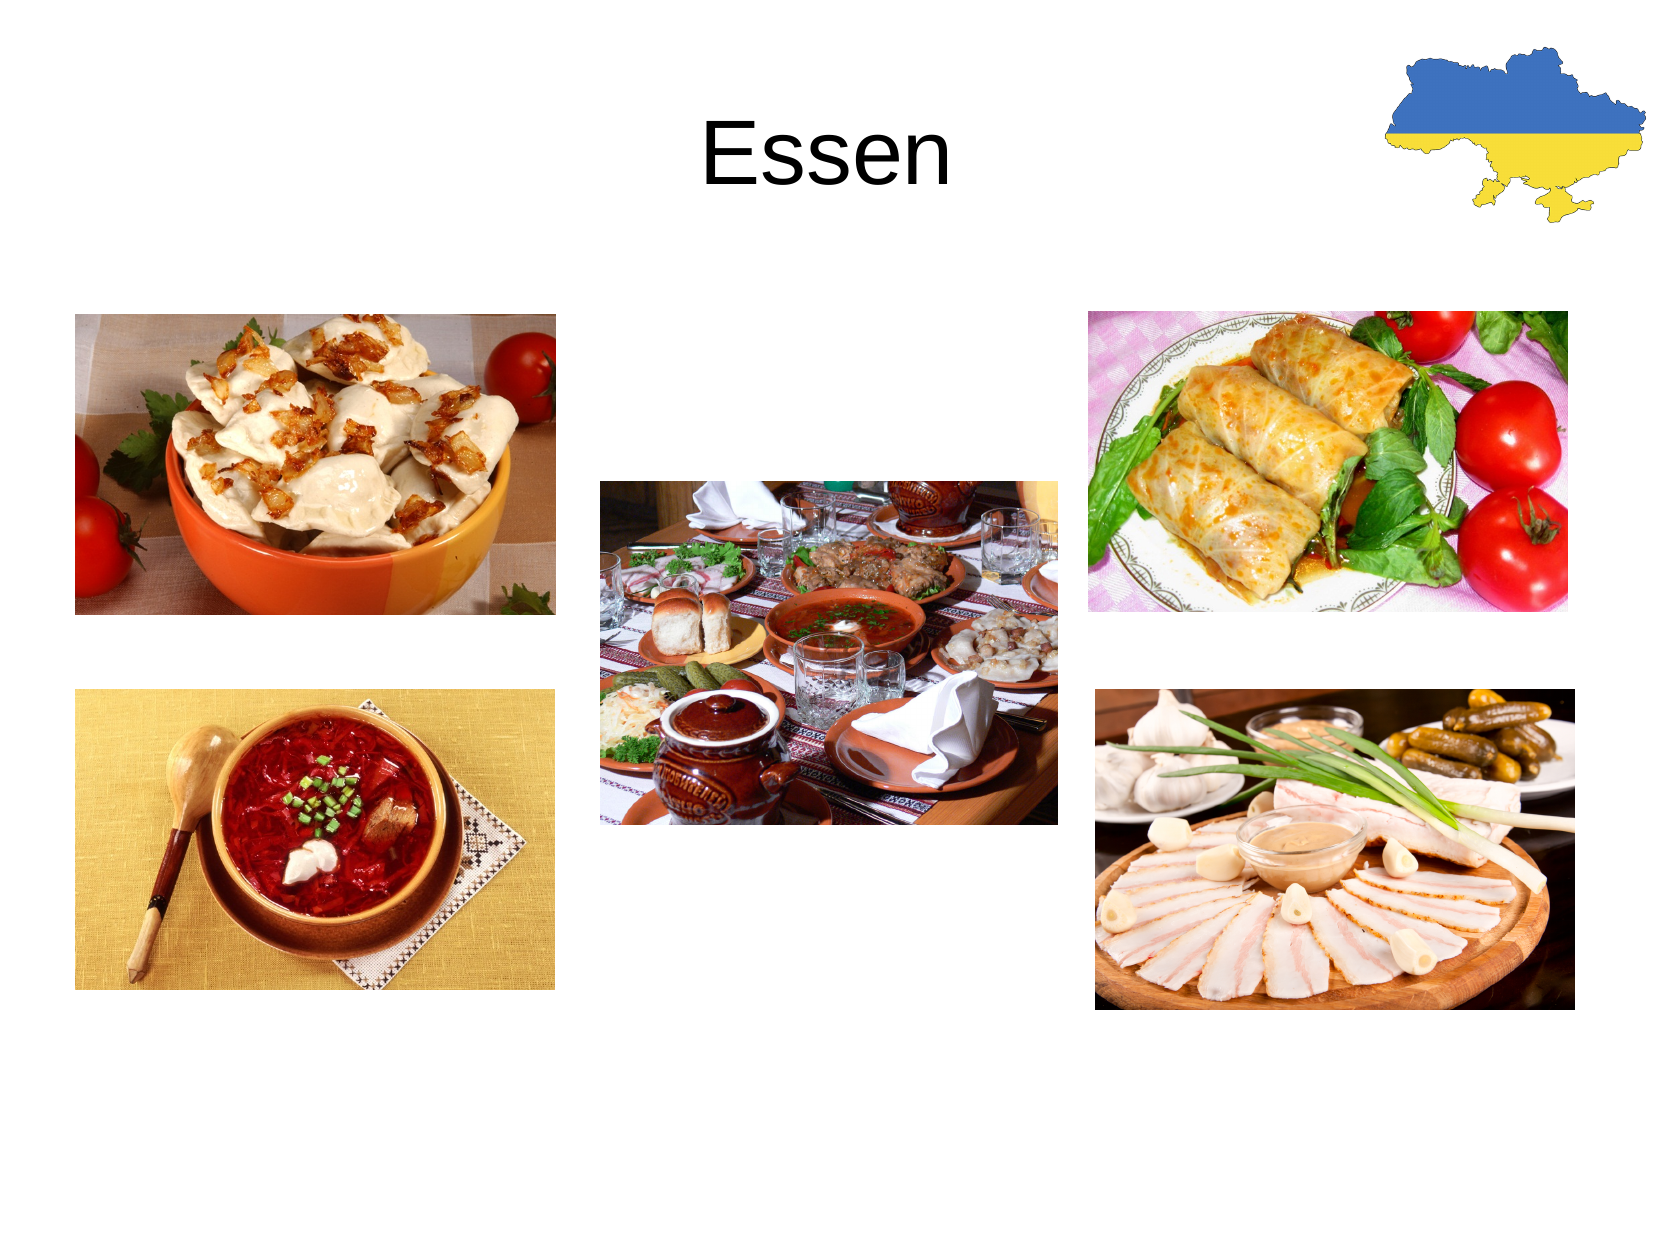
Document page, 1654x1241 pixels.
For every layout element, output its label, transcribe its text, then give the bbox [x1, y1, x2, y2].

picture [1379, 0, 1653, 270]
picture [75, 689, 82, 990]
picture [600, 481, 1058, 826]
title Essen [82, 49, 1379, 257]
picture [75, 314, 556, 616]
picture [1095, 689, 1575, 1010]
list [82, 665, 562, 1009]
picture [1088, 311, 1568, 612]
